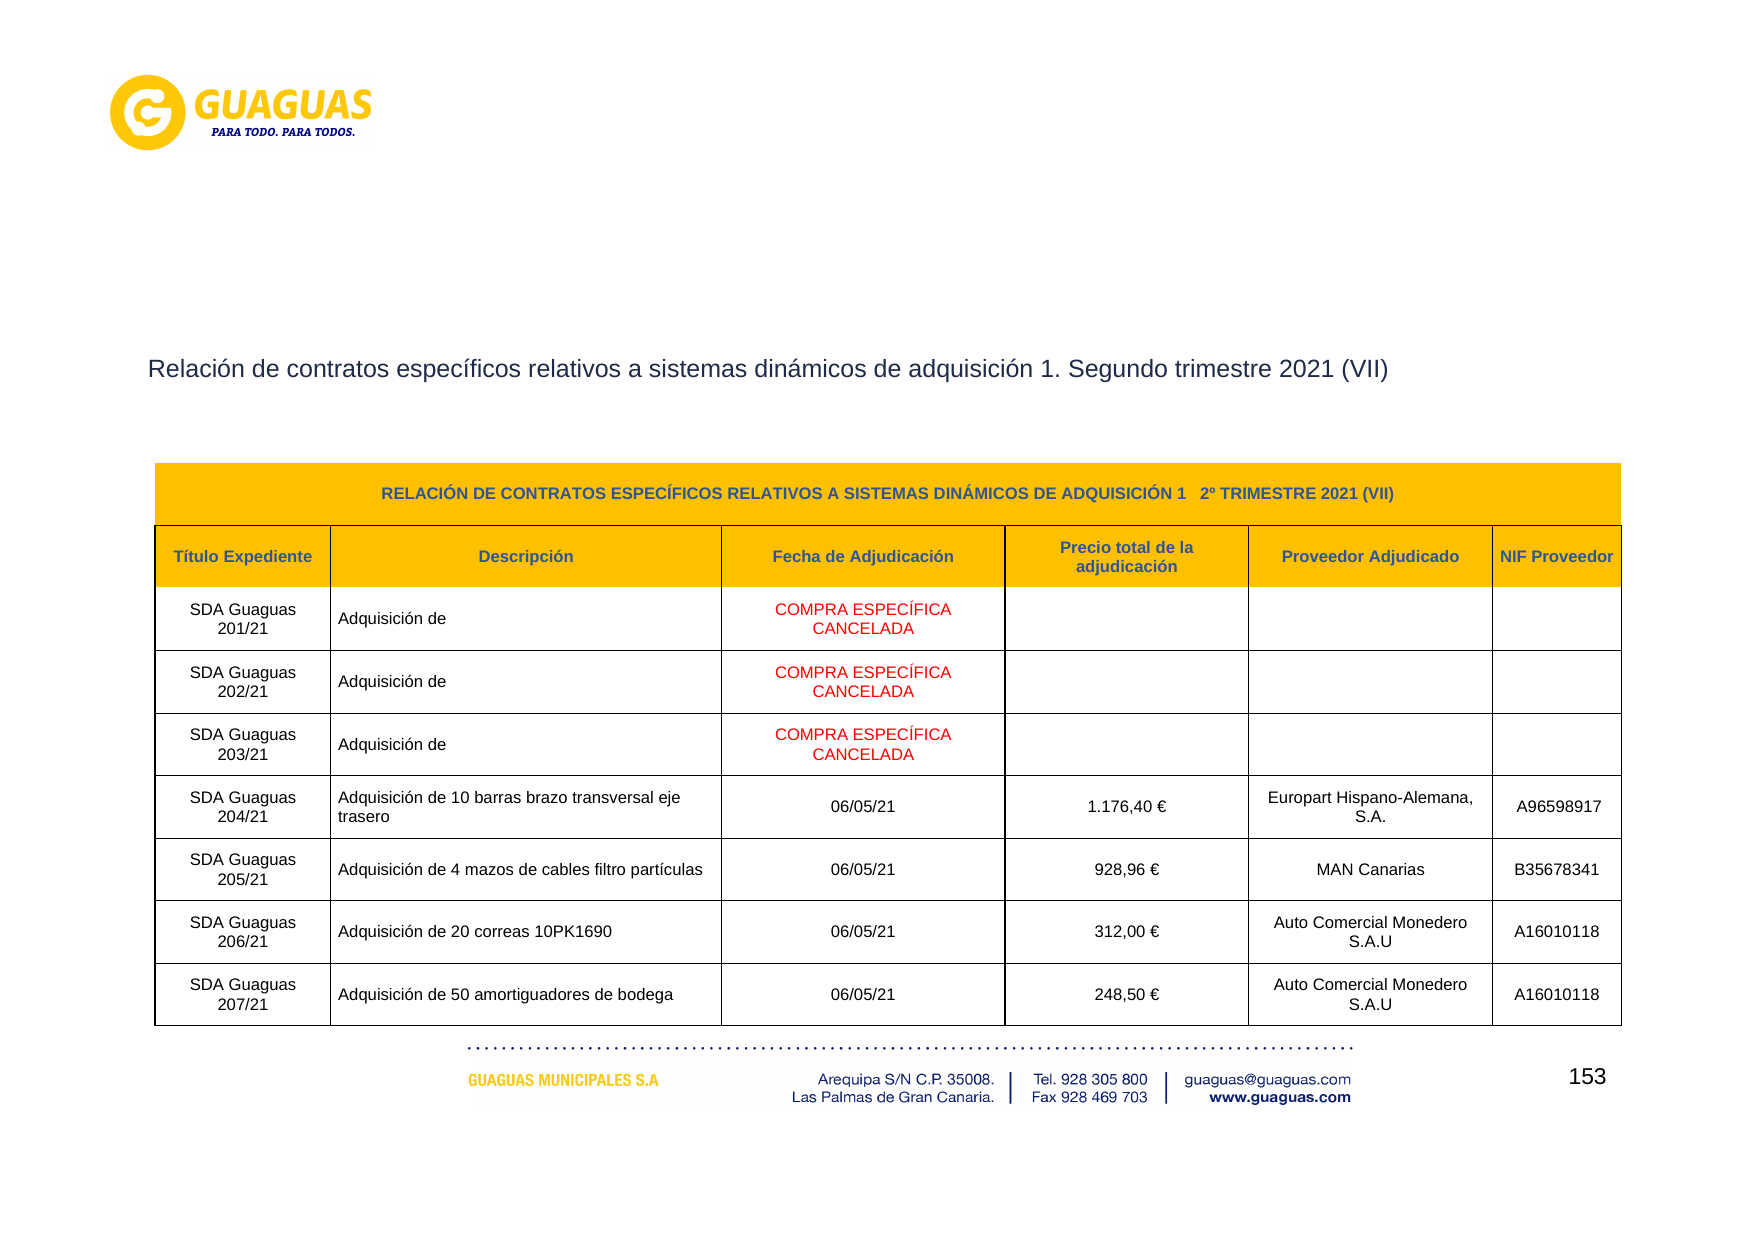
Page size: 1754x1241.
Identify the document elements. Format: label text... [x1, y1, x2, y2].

table_cell NIF Proveedor [1493, 526, 1621, 587]
table_cell COMPRA ESPECÍFICA CANCELADA [722, 651, 1004, 712]
table_cell 06/05/21 [722, 964, 1004, 1025]
table_cell SDA Guaguas 203/21 [156, 714, 330, 775]
table_header RELACIÓN DE CONTRATOS ESPECÍFICOS RELATIVOS A SISTEMAS DINÁMICOS DE ADQUISICIÓN 1 2º TRIMESTRE 2021 (VII) [155, 463, 1621, 525]
table_cell MAN Canarias [1249, 839, 1492, 900]
table_cell [1006, 714, 1248, 775]
table_cell Proveedor Adjudicado [1249, 526, 1492, 587]
table_cell [1006, 651, 1248, 712]
table_cell Europart Hispano-Alemana, S.A. [1249, 776, 1492, 837]
table_cell 312,00 € [1006, 901, 1248, 962]
text Relación de contratos específicos relativos a sistemas dinámicos de adquisición 1. Segundo trimestre 2021 (VII) [148, 354, 1606, 383]
table_cell SDA Guaguas 201/21 [156, 588, 330, 650]
table_cell [1249, 651, 1492, 712]
table_cell A96598917 [1493, 776, 1621, 837]
table_cell SDA Guaguas 204/21 [156, 776, 330, 837]
table_cell Descripción [331, 526, 721, 587]
table_cell [1006, 588, 1248, 650]
table_cell Adquisición de 20 correas 10PK1690 [331, 901, 721, 962]
table_cell [1493, 588, 1621, 650]
table_cell [1249, 714, 1492, 775]
table_cell 06/05/21 [722, 776, 1004, 837]
table_cell [1493, 651, 1621, 712]
table_cell Adquisición de 10 barras brazo transversal eje trasero [331, 776, 721, 837]
table_cell Adquisición de [331, 651, 721, 712]
table_cell Fecha de Adjudicación [722, 526, 1004, 587]
table_cell 06/05/21 [722, 901, 1004, 962]
table_cell 248,50 € [1006, 964, 1248, 1025]
table_cell A16010118 [1493, 901, 1621, 962]
table_cell COMPRA ESPECÍFICA CANCELADA [722, 714, 1004, 775]
table_cell 06/05/21 [722, 839, 1004, 900]
table_cell 1.176,40 € [1006, 776, 1248, 837]
table_cell [1249, 588, 1492, 650]
table_cell SDA Guaguas 202/21 [156, 651, 330, 712]
table_cell COMPRA ESPECÍFICA CANCELADA [722, 588, 1004, 650]
table_cell A16010118 [1493, 964, 1621, 1025]
table_cell B35678341 [1493, 839, 1621, 900]
table_cell Adquisición de 4 mazos de cables filtro partículas [331, 839, 721, 900]
table_cell Título Expediente [156, 526, 330, 587]
table_cell 928,96 € [1006, 839, 1248, 900]
table_cell Auto Comercial Monedero S.A.U [1249, 901, 1492, 962]
table_cell Precio total de la adjudicación [1006, 526, 1248, 587]
table_cell [1493, 714, 1621, 775]
table_cell SDA Guaguas 206/21 [156, 901, 330, 962]
table_cell Auto Comercial Monedero S.A.U [1249, 964, 1492, 1025]
table_cell Adquisición de 50 amortiguadores de bodega [331, 964, 721, 1025]
table_cell Adquisición de [331, 588, 721, 650]
table_cell SDA Guaguas 205/21 [156, 839, 330, 900]
table_cell Adquisición de [331, 714, 721, 775]
table_cell SDA Guaguas 207/21 [156, 964, 330, 1025]
